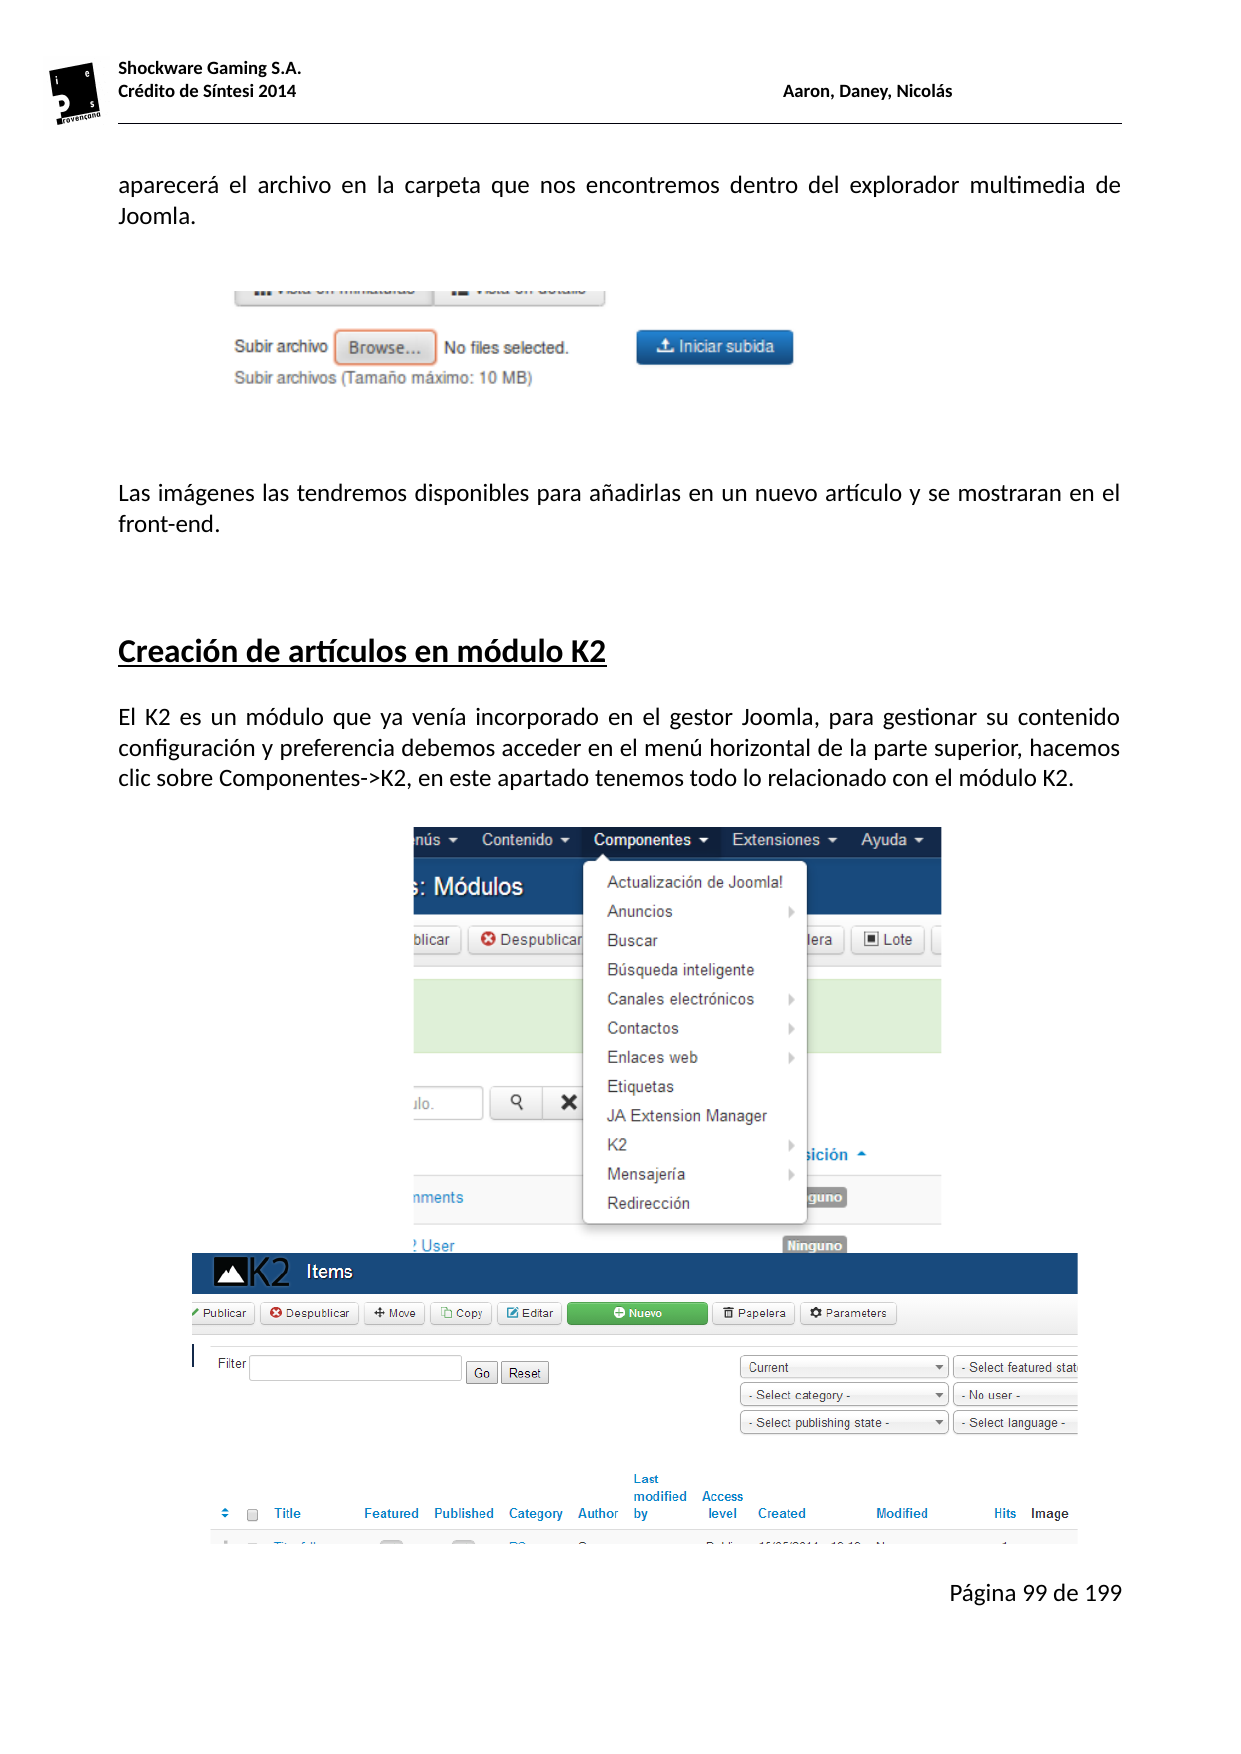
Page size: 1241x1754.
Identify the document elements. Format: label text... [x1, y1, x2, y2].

picture [230, 291, 867, 417]
text El K2 es un módulo que ya venía incorporado en el gestor Joomla, para gestionar su contenido configuración y preferencia debemos acceder en el menú horizontal de la parte superior, hacemos clic sobre Componentes->K2, en este apartado tenemos todo lo relacionado con el módulo K2. [118, 701, 1122, 793]
list Las imágenes las tendremos disponibles para añadirlas en un nuevo artículo y se mostraran en el front-end. [118, 477, 1122, 538]
list aparecerá el archivo en la carpeta que nos encontremos dentro del explorador multimedia de Joomla. [118, 169, 1122, 230]
picture [43, 56, 110, 130]
picture [192, 827, 1078, 1544]
text Creación de artículos en módulo K2 [118, 630, 1122, 671]
